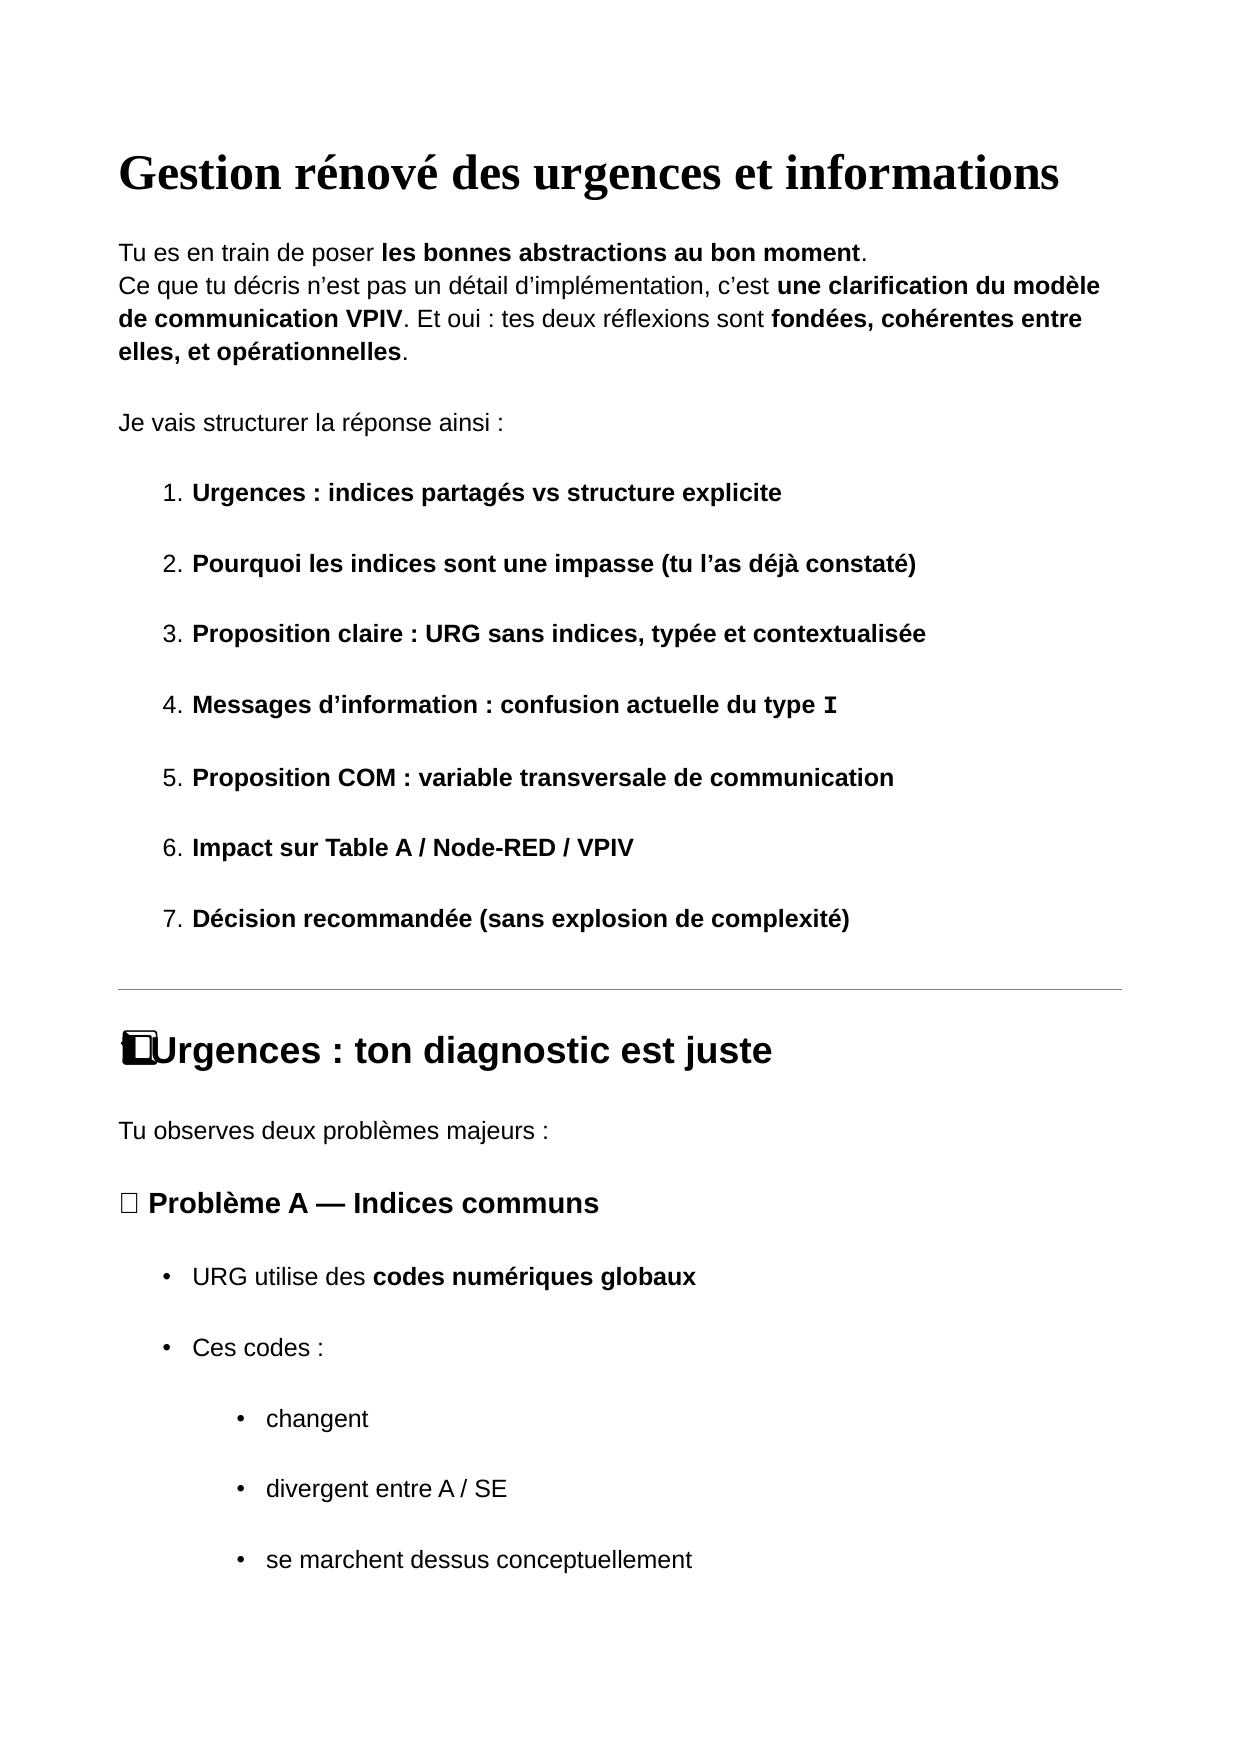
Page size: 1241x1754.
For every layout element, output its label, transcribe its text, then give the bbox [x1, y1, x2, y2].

list Proposition COM : variable transversale de communication [162, 763, 1122, 792]
subtitle 🔴 Problème A — Indices communs [118, 1186, 1122, 1220]
list URG utilise des codes numériques globaux [162, 1262, 1122, 1291]
list Ces codes : [162, 1333, 1122, 1362]
text Tu es en train de poser les bonnes abstractions au bon moment. Ce que tu décris n’est pas un détail d’implémentation, c’est une clarification du modèle de communication VPIV. Et oui : tes deux réflexions sont fondées, cohérentes entre elles, et opérationnelles. [118, 238, 1122, 366]
text Je vais structurer la réponse ainsi : [118, 408, 1122, 436]
subtitle 1️⃣ Urgences : ton diagnostic est juste [118, 1029, 1122, 1072]
subtitle Gestion rénové des urgences et informations [118, 143, 1122, 201]
list Messages d’information : confusion actuelle du type I [162, 690, 1122, 721]
list Impact sur Table A / Node-RED / VPIV [162, 833, 1122, 862]
list Urgences : indices partagés vs structure explicite [162, 478, 1122, 507]
list se marchent dessus conceptuellement [236, 1545, 1122, 1574]
list Pourquoi les indices sont une impasse (tu l’as déjà constaté) [162, 549, 1122, 577]
list divergent entre A / SE [236, 1474, 1122, 1503]
text Tu observes deux problèmes majeurs : [118, 1116, 1122, 1144]
list Proposition claire : URG sans indices, typée et contextualisée [162, 619, 1122, 648]
list Décision recommandée (sans explosion de complexité) [162, 904, 1122, 933]
list changent [236, 1404, 1122, 1432]
